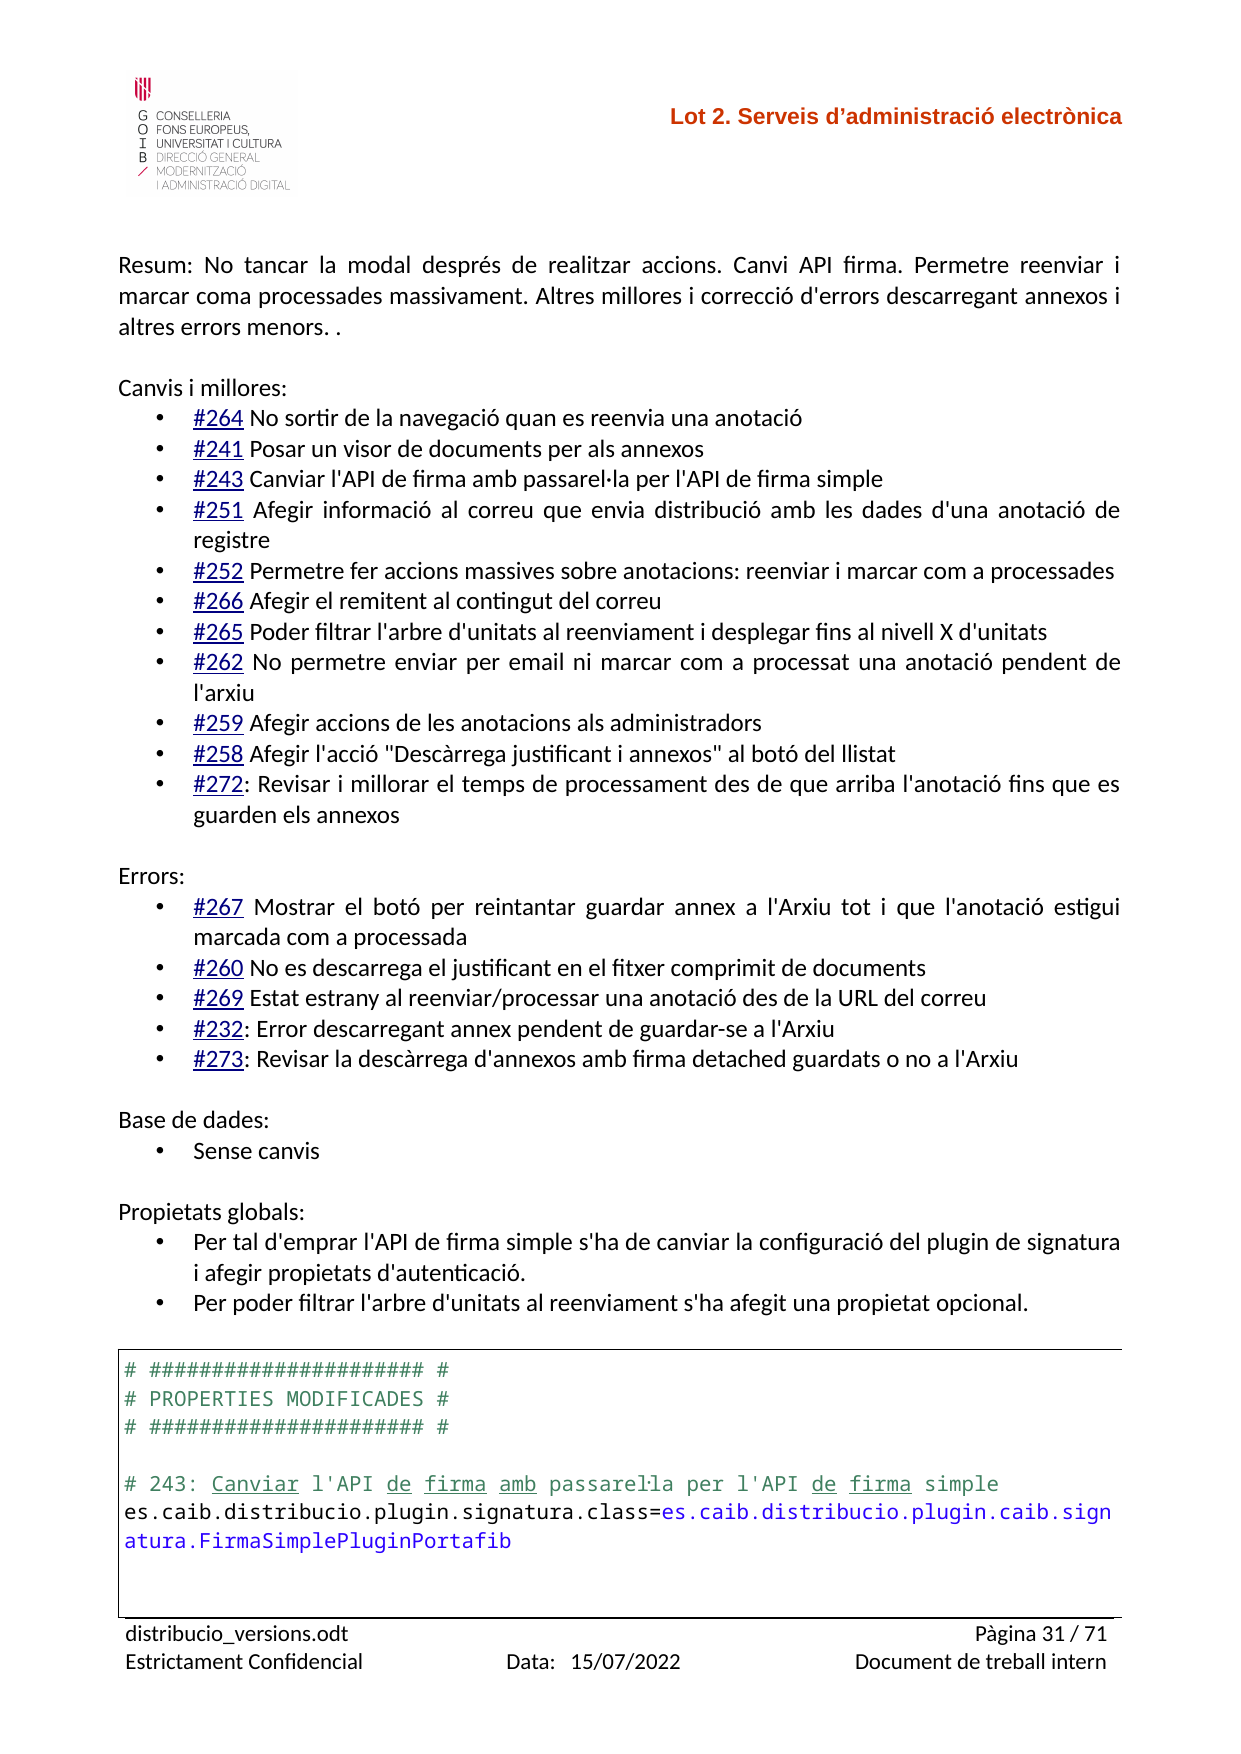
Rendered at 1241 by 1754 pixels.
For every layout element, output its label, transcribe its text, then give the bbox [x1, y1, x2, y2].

list #266 Afegir el remitent al contingut del correu [156, 585, 1122, 616]
list #262 No permetre enviar per email ni marcar com a processat una anotació pendent de l'arxiu [156, 646, 1122, 707]
list #252 Permetre fer accions massives sobre anotacions: reenviar i marcar com a processades [156, 555, 1122, 585]
list #269 Estat estrany al reenviar/processar una anotació des de la URL del correu [156, 982, 1122, 1013]
text Errors: [118, 860, 1122, 891]
list #259 Afegir accions de les anotacions als administradors [156, 707, 1122, 738]
list Per poder filtrar l'arbre d'unitats al reenviament s'ha afegit una propietat opcional. [156, 1287, 1122, 1318]
list #265 Poder filtrar l'arbre d'unitats al reenviament i desplegar fins al nivell X d'unitats [156, 616, 1122, 646]
list #272: Revisar i millorar el temps de processament des de que arriba l'anotació fins que es guarden els annexos [156, 768, 1122, 829]
list #267 Mostrar el botó per reintantar guardar annex a l'Arxiu tot i que l'anotació estigui marcada com a processada [156, 891, 1122, 952]
text Resum: No tancar la modal després de realitzar accions. Canvi API firma. Permetre reenviar i marcar coma processades massivament. Altres millores i correcció d'errors descarregant annexos i altres errors menors. . [118, 250, 1122, 341]
list #241 Posar un visor de documents per als annexos [156, 433, 1122, 463]
picture [126, 70, 299, 197]
list #264 No sortir de la navegació quan es reenvia una anotació [156, 402, 1122, 433]
text Base de dades: [118, 1104, 1122, 1135]
list #232: Error descarregant annex pendent de guardar-se a l'Arxiu [156, 1013, 1122, 1043]
list #258 Afegir l'acció "Descàrrega justificant i annexos" al botó del llistat [156, 738, 1122, 768]
text Canvis i millores: [118, 372, 1122, 402]
text Propietats globals: [118, 1196, 1122, 1226]
list #260 No es descarrega el justificant en el fitxer comprimit de documents [156, 952, 1122, 982]
list #251 Afegir informació al correu que envia distribució amb les dades d'una anotació de registre [156, 494, 1122, 555]
list #273: Revisar la descàrrega d'annexos amb firma detached guardats o no a l'Arxiu [156, 1043, 1122, 1074]
list Per tal d'emprar l'API de firma simple s'ha de canviar la configuració del plugin de signatura i afegir propietats d'autenticació. [156, 1226, 1122, 1287]
table_header # ###################### # # PROPERTIES MODIFICADES # # ###################### # # 243: Canviar l'API de firma amb passarel·la per l'API de firma simple es.caib.distribucio.plugin.signatura.class=es.caib.distribucio.plugin.caib.signatura.FirmaSimplePluginPortafib [119, 1350, 1122, 1617]
list Sense canvis [156, 1135, 1122, 1165]
list #243 Canviar l'API de firma amb passarel·la per l'API de firma simple [156, 463, 1122, 494]
